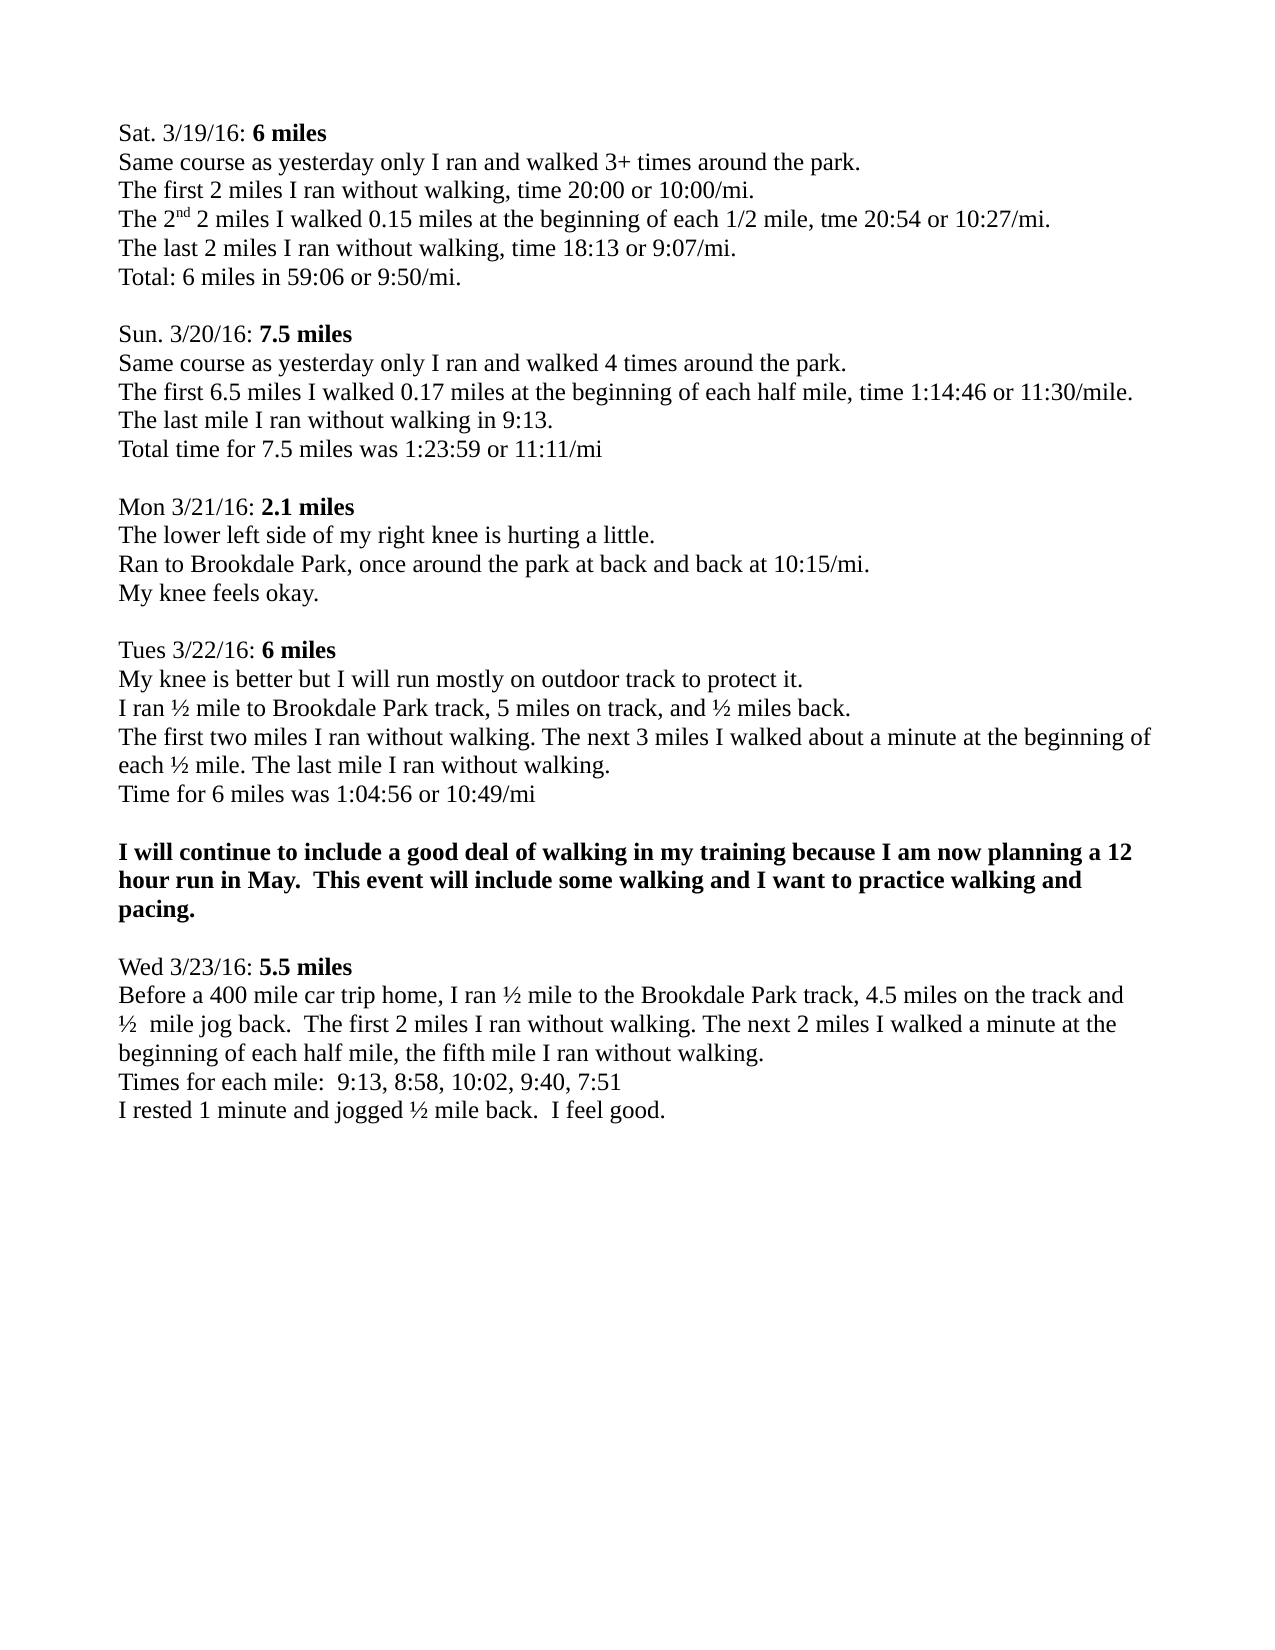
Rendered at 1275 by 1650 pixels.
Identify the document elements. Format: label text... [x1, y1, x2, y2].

text Time for 6 miles was 1:04:56 or 10:49/mi [118, 779, 1157, 808]
text The 2nd 2 miles I walked 0.15 miles at the beginning of each 1/2 mile, tme 20:54 or 10:27/mi. [118, 204, 1157, 233]
text Mon 3/21/16: 2.1 miles [118, 492, 1157, 521]
text The last mile I ran without walking in 9:13. [118, 406, 1157, 434]
text Same course as yesterday only I ran and walked 3+ times around the park. [118, 147, 1157, 176]
text Times for each mile: 9:13, 8:58, 10:02, 9:40, 7:51 [118, 1067, 1157, 1096]
text Wed 3/23/16: 5.5 miles [118, 952, 1157, 981]
text Same course as yesterday only I ran and walked 4 times around the park. [118, 348, 1157, 377]
text The last 2 miles I ran without walking, time 18:13 or 9:07/mi. [118, 233, 1157, 262]
text Ran to Brookdale Park, once around the park at back and back at 10:15/mi. [118, 549, 1157, 578]
text I will continue to include a good deal of walking in my training because I am now planning a 12 hour run in May. This event will include some walking and I want to practice walking and pacing. [118, 837, 1157, 923]
text My knee is better but I will run mostly on outdoor track to protect it. [118, 664, 1157, 693]
text I rested 1 minute and jogged ½ mile back. I feel good. [118, 1096, 1157, 1124]
text The lower left side of my right knee is hurting a little. [118, 521, 1157, 549]
text My knee feels okay. [118, 578, 1157, 607]
text Sun. 3/20/16: 7.5 miles [118, 319, 1157, 348]
text Total time for 7.5 miles was 1:23:59 or 11:11/mi [118, 434, 1157, 463]
text The first 2 miles I ran without walking, time 20:00 or 10:00/mi. [118, 176, 1157, 204]
text The first two miles I ran without walking. The next 3 miles I walked about a minute at the beginning of each ½ mile. The last mile I ran without walking. [118, 722, 1157, 779]
text Total: 6 miles in 59:06 or 9:50/mi. [118, 262, 1157, 291]
text Tues 3/22/16: 6 miles [118, 636, 1157, 664]
text Before a 400 mile car trip home, I ran ½ mile to the Brookdale Park track, 4.5 miles on the track and ½ mile jog back. The first 2 miles I ran without walking. The next 2 miles I walked a minute at the beginning of each half mile, the fifth mile I ran without walking. [118, 981, 1157, 1067]
text Sat. 3/19/16: 6 miles [118, 118, 1157, 147]
text I ran ½ mile to Brookdale Park track, 5 miles on track, and ½ miles back. [118, 693, 1157, 722]
text The first 6.5 miles I walked 0.17 miles at the beginning of each half mile, time 1:14:46 or 11:30/mile. [118, 377, 1157, 406]
